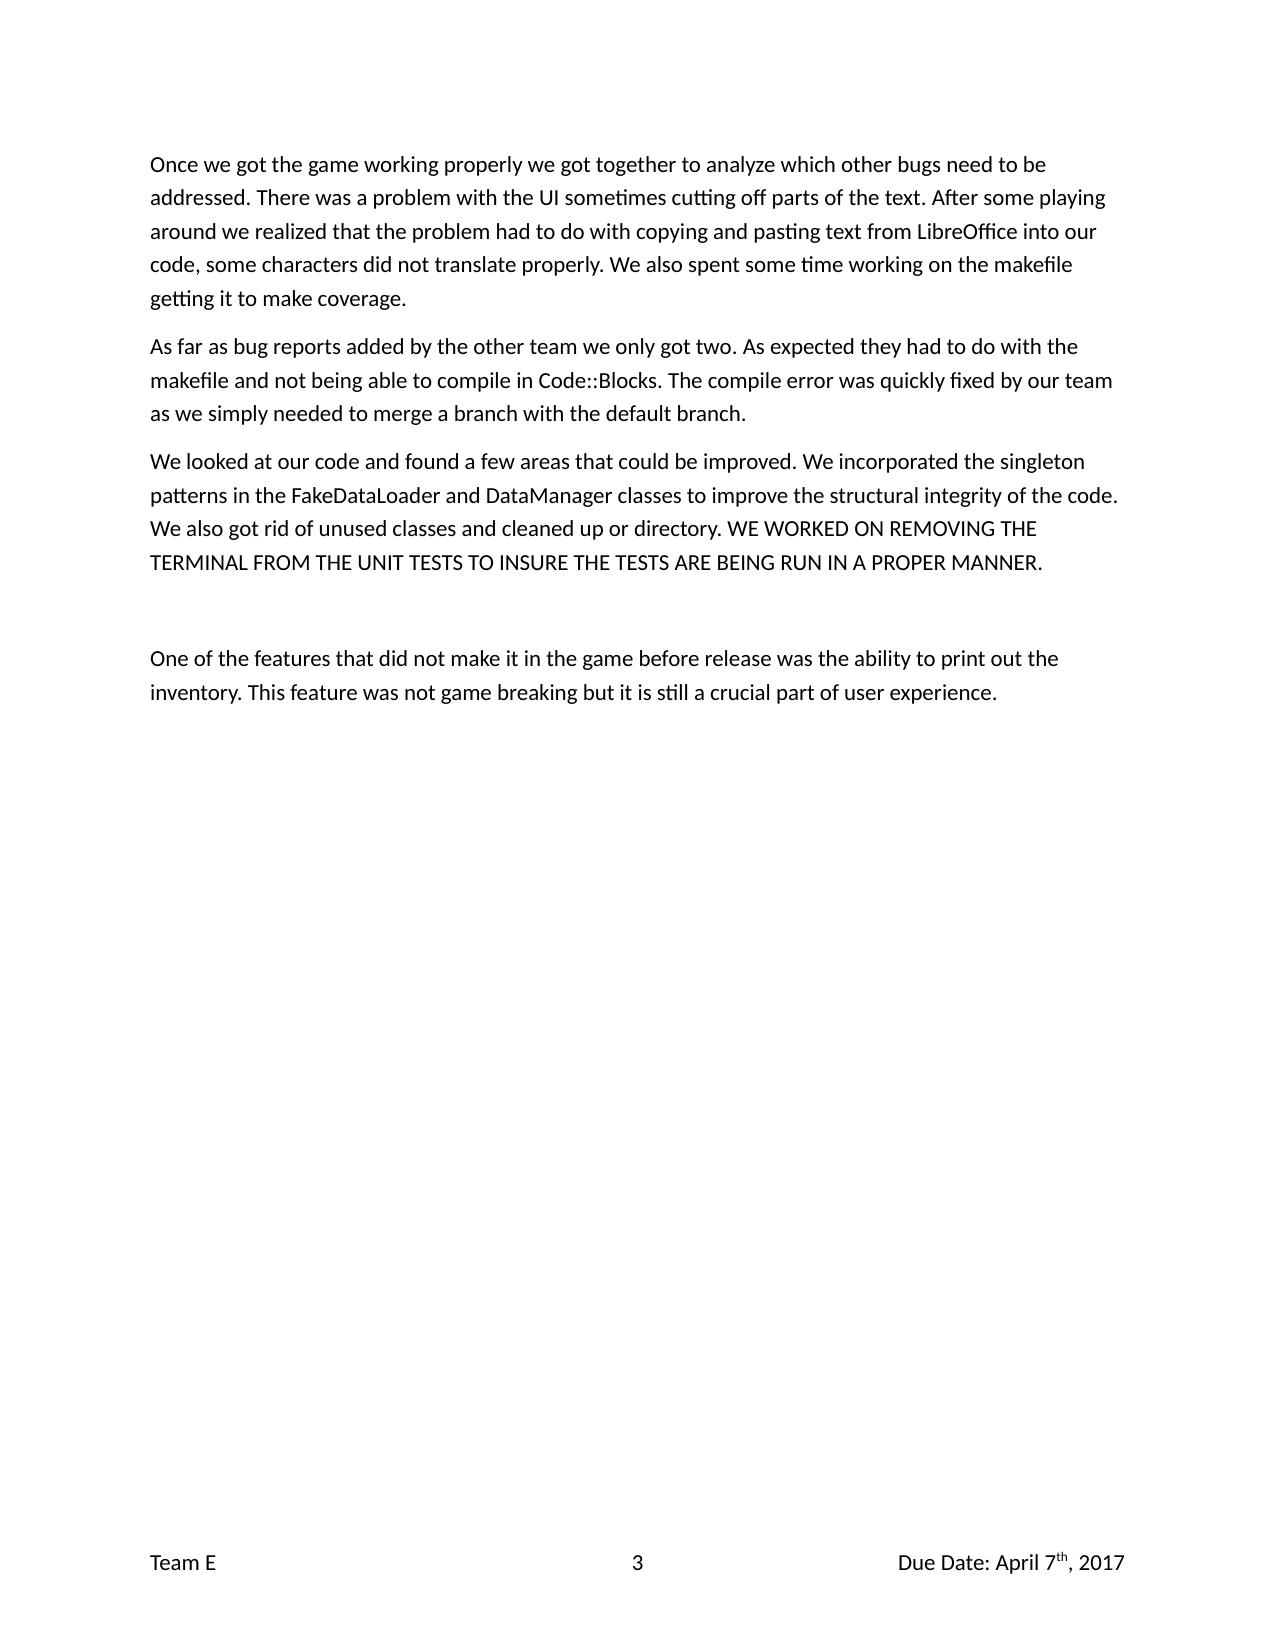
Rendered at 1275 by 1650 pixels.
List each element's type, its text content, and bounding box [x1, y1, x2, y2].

text As far as bug reports added by the other team we only got two. As expected they had to do with the makefile and not being able to compile in Code::Blocks. The compile error was quickly fixed by our team as we simply needed to merge a branch with the default branch. [150, 332, 1125, 427]
text One of the features that did not make it in the game before release was the ability to print out the inventory. This feature was not game breaking but it is still a crucial part of user experience. [150, 644, 1125, 706]
text Once we got the game working properly we got together to analyze which other bugs need to be addressed. There was a problem with the UI sometimes cutting off parts of the text. After some playing around we realized that the problem had to do with copying and pasting text from LibreOffice into our code, some characters did not translate properly. We also spent some time working on the makefile getting it to make coverage. [150, 150, 1125, 312]
text We looked at our code and found a few areas that could be improved. We incorporated the singleton patterns in the FakeDataLoader and DataManager classes to improve the structural integrity of the code. We also got rid of unused classes and cleaned up or directory. WE WORKED ON REMOVING THE TERMINAL FROM THE UNIT TESTS TO INSURE THE TESTS ARE BEING RUN IN A PROPER MANNER. [150, 447, 1125, 576]
